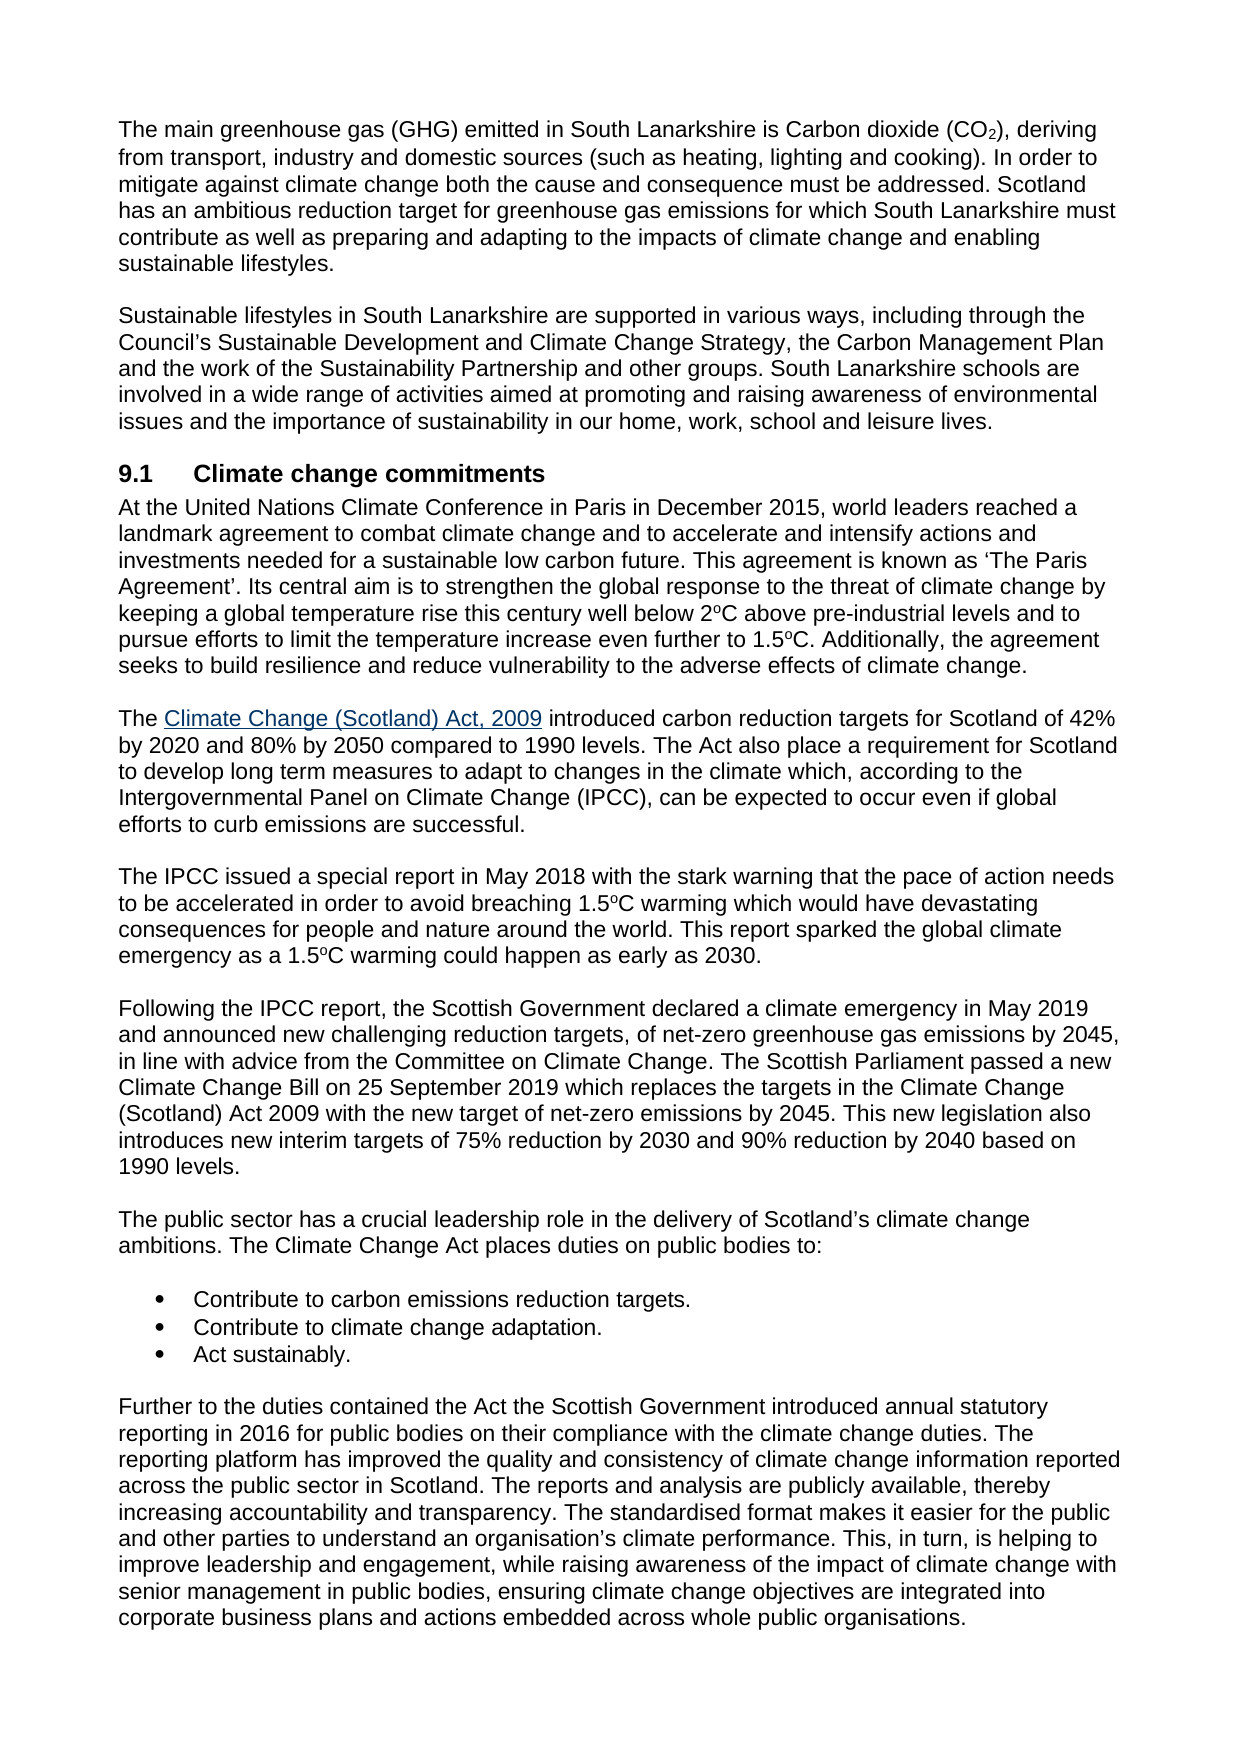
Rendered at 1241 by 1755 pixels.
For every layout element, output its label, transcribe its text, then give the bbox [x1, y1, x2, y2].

text The IPCC issued a special report in May 2018 with the stark warning that the pace of action needs to be accelerated in order to avoid breaching 1.5oC warming which would have devastating consequences for people and nature around the world. This report sparked the global climate emergency as a 1.5oC warming could happen as early as 2030. [118, 863, 1118, 969]
list Act sustainably. [156, 1341, 1196, 1367]
text The main greenhouse gas (GHG) emitted in South Lanarkshire is Carbon dioxide (CO2), deriving from transport, industry and domestic sources (such as heating, lighting and cooking). In order to mitigate against climate change both the cause and consequence must be addressed. Scotland has an ambitious reduction target for greenhouse gas emissions for which South Lanarkshire must contribute as well as preparing and adapting to the impacts of climate change and enabling sustainable lifestyles. [118, 116, 1118, 276]
list Contribute to climate change adaptation. [156, 1313, 1196, 1341]
text At the United Nations Climate Conference in Paris in December 2015, world leaders reached a landmark agreement to combat climate change and to accelerate and intensify actions and investments needed for a sustainable low carbon future. This agreement is known as ‘The Paris Agreement’. Its central aim is to strengthen the global response to the threat of climate change by keeping a global temperature rise this century well below 2oC above pre-industrial levels and to pursue efforts to limit the temperature increase even further to 1.5oC. Additionally, the agreement seeks to build resilience and reduce vulnerability to the adverse effects of climate change. [118, 494, 1118, 678]
text The Climate Change (Scotland) Act, 2009 introduced carbon reduction targets for Scotland of 42% by 2020 and 80% by 2050 compared to 1990 levels. The Act also place a requirement for Scotland to develop long term measures to adapt to changes in the climate which, according to the Intergovernmental Panel on Climate Change (IPCC), can be expected to occur even if global efforts to curb emissions are successful. [118, 705, 1118, 837]
list Contribute to carbon emissions reduction targets. [156, 1285, 1196, 1313]
text The public sector has a crucial leadership role in the delivery of Scotland’s climate change ambitions. The Climate Change Act places duties on public bodies to: [118, 1206, 1118, 1258]
text Sustainable lifestyles in South Lanarkshire are supported in various ways, including through the Council’s Sustainable Development and Climate Change Strategy, the Carbon Management Plan and the work of the Sustainability Partnership and other groups. South Lanarkshire schools are involved in a wide range of activities aimed at promoting and raising awareness of environmental issues and the importance of sustainability in our home, work, school and leisure lives. [118, 302, 1118, 434]
subtitle Climate change commitments [118, 459, 1196, 488]
text Following the IPCC report, the Scottish Government declared a climate emergency in May 2019 and announced new challenging reduction targets, of net-zero greenhouse gas emissions by 2045, in line with advice from the Committee on Climate Change. The Scottish Parliament passed a new Climate Change Bill on 25 September 2019 which replaces the targets in the Climate Change (Scotland) Act 2009 with the new target of net-zero emissions by 2045. This new legislation also introduces new interim targets of 75% reduction by 2030 and 90% reduction by 2040 based on 1990 levels. [118, 995, 1122, 1179]
text Further to the duties contained the Act the Scottish Government introduced annual statutory reporting in 2016 for public bodies on their compliance with the climate change duties. The reporting platform has improved the quality and consistency of climate change information reported across the public sector in Scotland. The reports and analysis are publicly available, thereby increasing accountability and transparency. The standardised format makes it easier for the public and other parties to understand an organisation’s climate performance. This, in turn, is helping to improve leadership and engagement, while raising awareness of the impact of climate change with senior management in public bodies, ensuring climate change objectives are integrated into corporate business plans and actions embedded across whole public organisations. [118, 1393, 1122, 1631]
